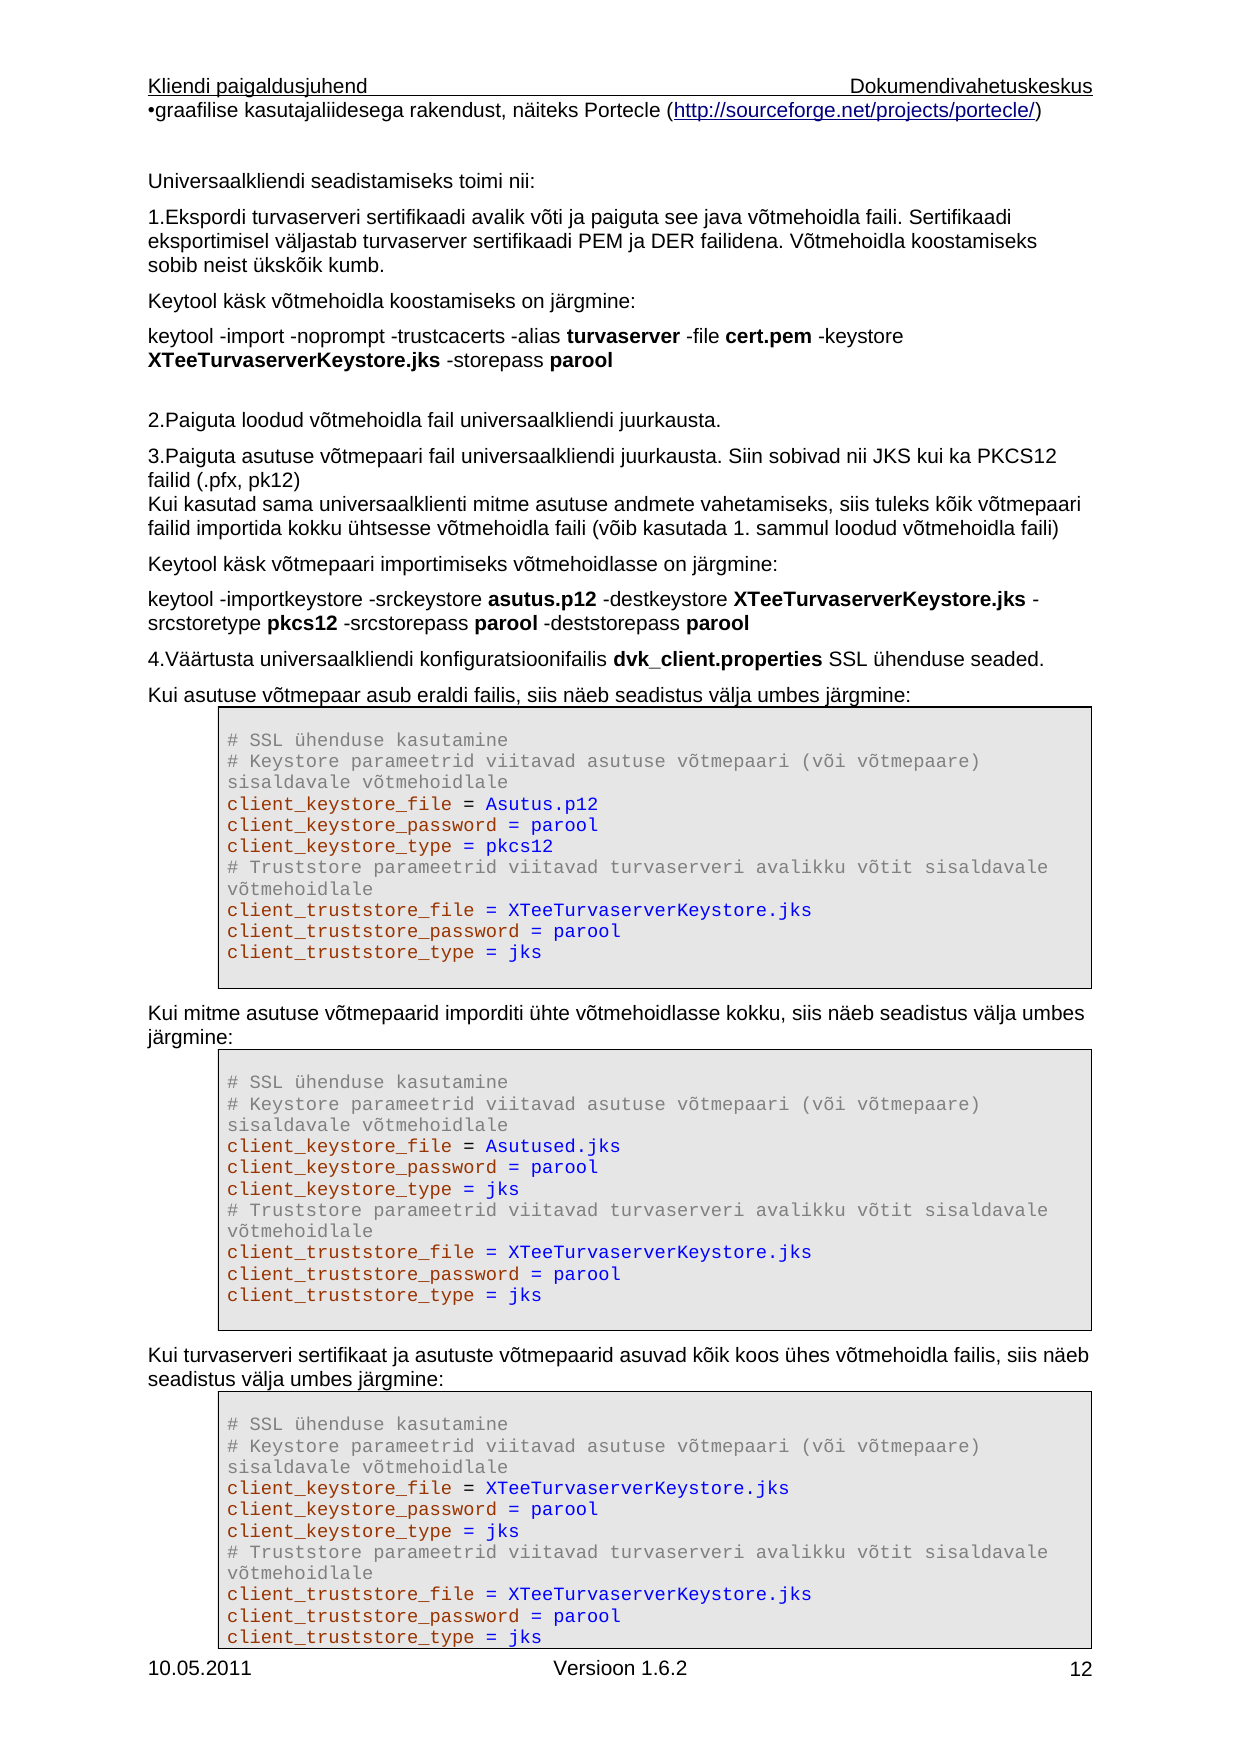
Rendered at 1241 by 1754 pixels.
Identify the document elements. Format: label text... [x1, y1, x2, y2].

text client_keystore_file = Asutus.p12 [219, 791, 1091, 813]
text # SSL ühenduse kasutamine [219, 1070, 1091, 1091]
text # Truststore parameetrid viitavad turvaserveri avalikku võtit sisaldavale võtmehoidlale [219, 855, 1091, 898]
text # Truststore parameetrid viitavad turvaserveri avalikku võtit sisaldavale võtmehoidlale [219, 1197, 1091, 1240]
text client_truststore_type = jks [219, 1282, 1091, 1304]
text keytool -import -noprompt -trustcacerts -alias turvaserver -file cert.pem -keystore XTeeTurvaserverKeystore.jks -storepass parool [148, 324, 1093, 396]
text client_keystore_password = parool [219, 813, 1091, 834]
text client_truststore_file = XTeeTurvaserverKeystore.jks [219, 1582, 1091, 1603]
text client_keystore_password = parool [219, 1497, 1091, 1518]
list Paiguta loodud võtmehoidla fail universaalkliendi juurkausta. [148, 408, 1093, 432]
text # Truststore parameetrid viitavad turvaserveri avalikku võtit sisaldavale võtmehoidlale [219, 1539, 1091, 1582]
text keytool -importkeystore -srckeystore asutus.p12 -destkeystore XTeeTurvaserverKeystore.jks -srcstoretype pkcs12 -srcstorepass parool -deststorepass parool [148, 587, 1093, 635]
text client_keystore_file = Asutused.jks [219, 1134, 1091, 1155]
text # Keystore parameetrid viitavad asutuse võtmepaari (või võtmepaare) sisaldavale võtmehoidlale [219, 1091, 1091, 1134]
text client_truststore_password = parool [219, 1261, 1091, 1282]
text Keytool käsk võtmepaari importimiseks võtmehoidlasse on järgmine: [148, 551, 1093, 575]
text Kui asutuse võtmepaar asub eraldi failis, siis näeb seadistus välja umbes järgmine: [148, 682, 1093, 706]
text # SSL ühenduse kasutamine [219, 1412, 1091, 1433]
text client_keystore_password = parool [219, 1155, 1091, 1176]
text # SSL ühenduse kasutamine [219, 728, 1091, 749]
text Kui turvaserveri sertifikaat ja asutuste võtmepaarid asuvad kõik koos ühes võtmehoidla failis, siis näeb seadistus välja umbes järgmine: [148, 1343, 1093, 1391]
list graafilise kasutajaliidesega rakendust, näiteks Portecle (http://sourceforge.net/projects/portecle/) [148, 98, 1093, 122]
text client_keystore_file = XTeeTurvaserverKeystore.jks [219, 1476, 1091, 1497]
text client_truststore_file = XTeeTurvaserverKeystore.jks [219, 898, 1091, 919]
text # Keystore parameetrid viitavad asutuse võtmepaari (või võtmepaare) sisaldavale võtmehoidlale [219, 1433, 1091, 1476]
text client_keystore_type = jks [219, 1518, 1091, 1539]
list Ekspordi turvaserveri sertifikaadi avalik võti ja paiguta see java võtmehoidla faili. Sertifikaadi eksportimisel väljastab turvaserver sertifikaadi PEM ja DER failidena. Võtmehoidla koostamiseks sobib neist ükskõik kumb. [148, 205, 1093, 277]
list Paiguta asutuse võtmepaari fail universaalkliendi juurkausta. Siin sobivad nii JKS kui ka PKCS12 failid (.pfx, pk12) Kui kasutad sama universaalklienti mitme asutuse andmete vahetamiseks, siis tuleks kõik võtmepaari failid importida kokku ühtsesse võtmehoidla faili (võib kasutada 1. sammul loodud võtmehoidla faili) [148, 444, 1093, 539]
text client_truststore_type = jks [219, 1624, 1091, 1648]
text Kui mitme asutuse võtmepaarid imporditi ühte võtmehoidlasse kokku, siis näeb seadistus välja umbes järgmine: [148, 1001, 1093, 1049]
text Keytool käsk võtmehoidla koostamiseks on järgmine: [148, 289, 1093, 313]
text client_truststore_type = jks [219, 940, 1091, 961]
text # Keystore parameetrid viitavad asutuse võtmepaari (või võtmepaare) sisaldavale võtmehoidlale [219, 749, 1091, 791]
list Väärtusta universaalkliendi konfiguratsioonifailis dvk_client.properties SSL ühenduse seaded. [148, 647, 1093, 671]
text client_truststore_password = parool [219, 919, 1091, 940]
text client_keystore_type = jks [219, 1176, 1091, 1197]
text client_truststore_file = XTeeTurvaserverKeystore.jks [219, 1240, 1091, 1261]
text client_keystore_type = pkcs12 [219, 834, 1091, 855]
text client_truststore_password = parool [219, 1603, 1091, 1624]
text Universaalkliendi seadistamiseks toimi nii: [148, 169, 1093, 193]
